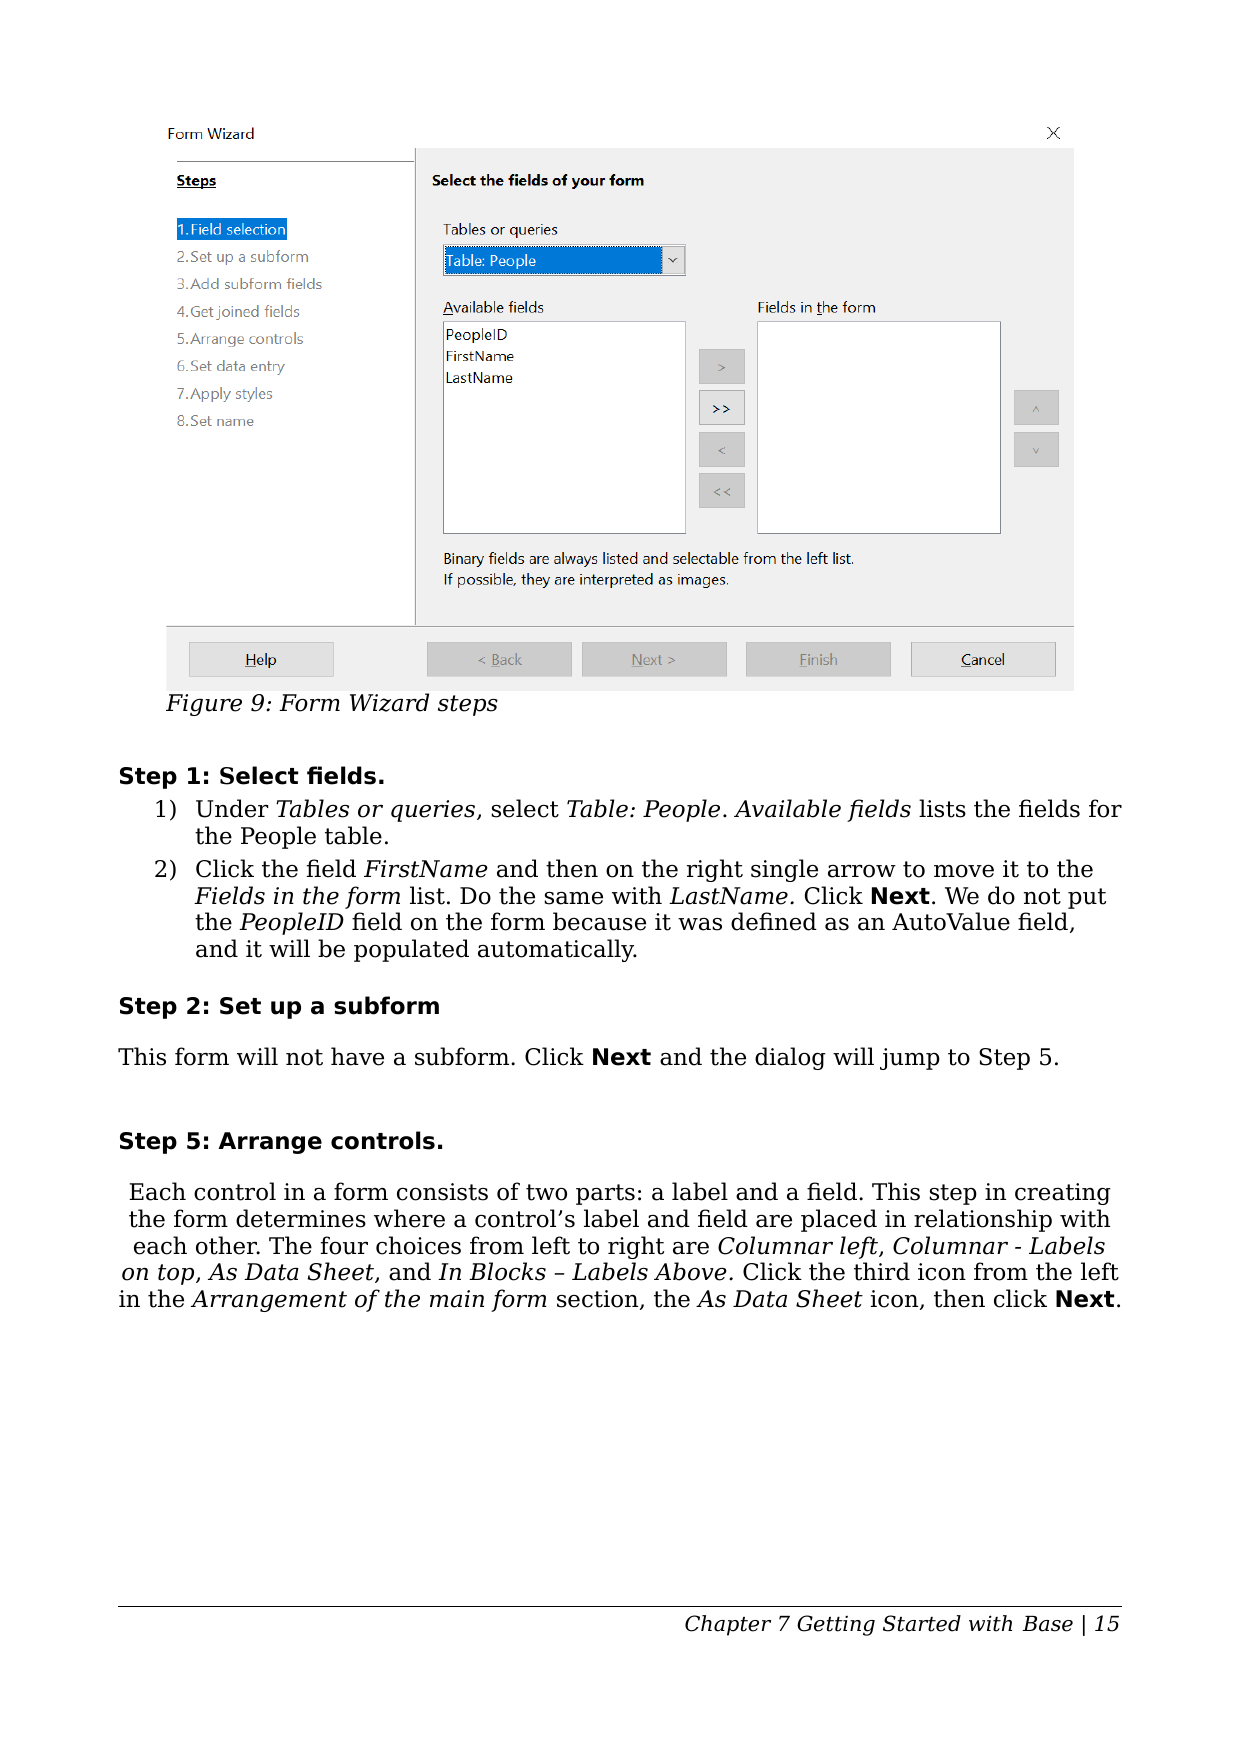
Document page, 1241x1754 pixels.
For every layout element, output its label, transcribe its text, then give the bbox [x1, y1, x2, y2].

text Step 2: Set up a subform [118, 993, 1122, 1020]
text Step 5: Arrange controls. [118, 1128, 1122, 1154]
list Under Tables or queries, select Table: People. Available fields lists the fields for the People table. [177, 797, 1122, 850]
text Each control in a form consists of two parts: a label and a field. This step in creating the form determines where a control’s label and field are placed in relationship with each other. The four choices from left to right are Columnar left, Columnar - Labels on top, As Data Sheet, and In Blocks – Labels Above. Click the third icon from the left in the Arrangement of the main form section, the As Data Sheet icon, then click Next. [118, 1179, 1122, 1313]
list Click the field FirstName and then on the right single arrow to move it to the Fields in the form list. Do the same with LastName. Click Next. We do not put the PeopleID field on the form because it was defined as an AutoValue field, and it will be populated automatically. [177, 856, 1122, 963]
picture [166, 118, 1074, 691]
text Figure 9: Form Wizard steps [166, 691, 1074, 717]
list Step 1: Select fields. [118, 763, 1122, 790]
text This form will not have a subform. Click Next and the dialog will jump to Step 5. [118, 1044, 1122, 1071]
